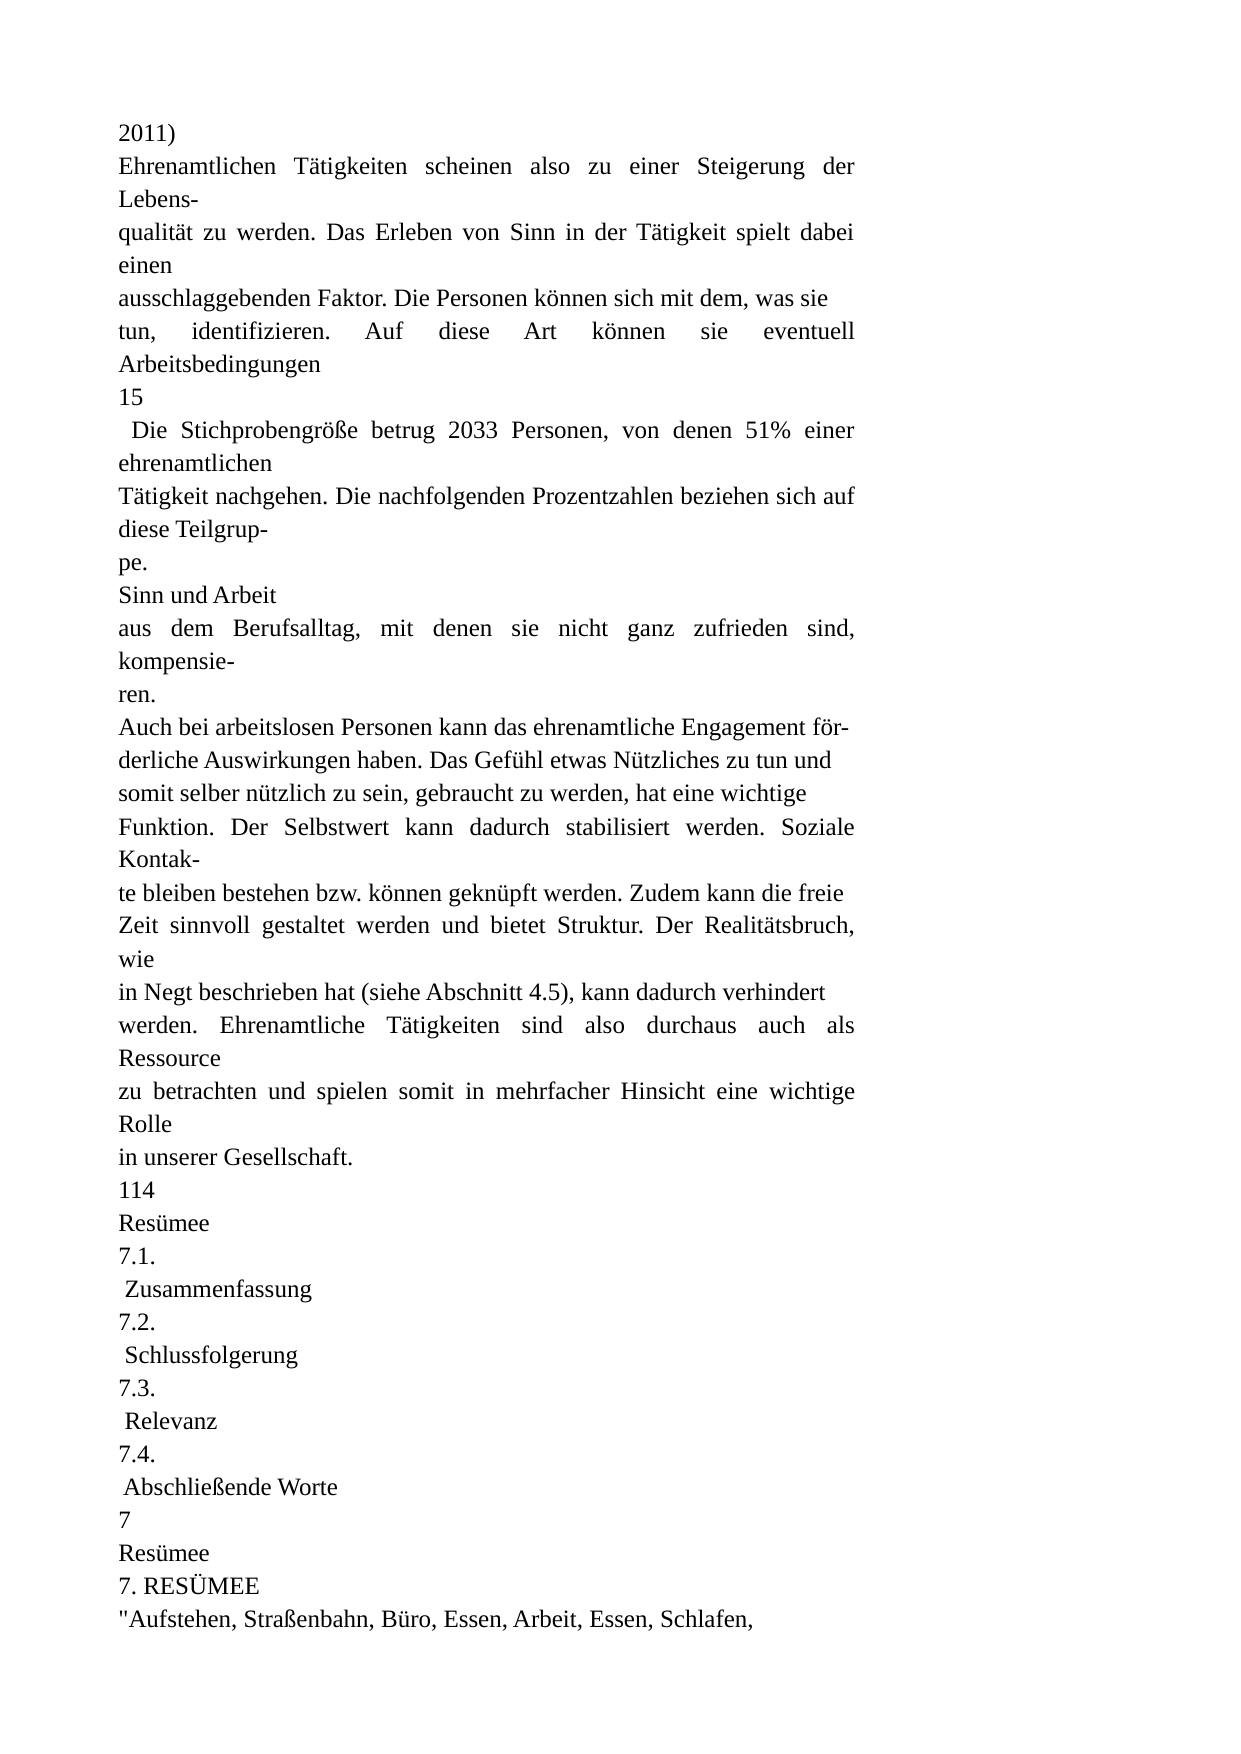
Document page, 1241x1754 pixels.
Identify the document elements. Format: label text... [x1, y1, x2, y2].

text qualität zu werden. Das Erleben von Sinn in der Tätigkeit spielt dabei einen [118, 217, 856, 279]
text ausschlaggebenden Faktor. Die Personen können sich mit dem, was sie [118, 283, 856, 312]
text werden. Ehrenamtliche Tätigkeiten sind also durchaus auch als Ressource [118, 1010, 856, 1071]
text somit selber nützlich zu sein, gebraucht zu werden, hat eine wichtige [118, 778, 856, 807]
text 7.2. [118, 1307, 856, 1336]
text zu betrachten und spielen somit in mehrfacher Hinsicht eine wichtige Rolle [118, 1076, 856, 1137]
text Schlussfolgerung [118, 1340, 856, 1369]
text Ehrenamtlichen Tätigkeiten scheinen also zu einer Steigerung der Lebens- [118, 151, 856, 213]
text 7.4. [118, 1439, 856, 1468]
text 114 [118, 1175, 856, 1203]
text aus dem Berufsalltag, mit denen sie nicht ganz zufrieden sind, kompensie- [118, 613, 856, 675]
text Resümee [118, 1538, 856, 1567]
text 15 [118, 382, 856, 411]
text Sinn und Arbeit [118, 580, 856, 609]
text Relevanz [118, 1406, 856, 1435]
text 7 [118, 1505, 856, 1534]
text Zusammenfassung [118, 1274, 856, 1303]
text 2011) [118, 118, 856, 147]
text Tätigkeit nachgehen. Die nachfolgenden Prozentzahlen beziehen sich auf diese Teilgrup- [118, 481, 856, 543]
text "Aufstehen, Straßenbahn, Büro, Essen, Arbeit, Essen, Schlafen, [118, 1604, 856, 1633]
text Funktion. Der Selbstwert kann dadurch stabilisiert werden. Soziale Kontak- [118, 812, 856, 873]
text Abschließende Worte [118, 1472, 856, 1501]
text 7.1. [118, 1241, 856, 1269]
text derliche Auswirkungen haben. Das Gefühl etwas Nützliches zu tun und [118, 746, 856, 774]
text te bleiben bestehen bzw. können geknüpft werden. Zudem kann die freie [118, 878, 856, 906]
text 7. RESÜMEE [118, 1571, 856, 1600]
text Zeit sinnvoll gestaltet werden und bietet Struktur. Der Realitätsbruch, wie [118, 911, 856, 972]
text 7.3. [118, 1373, 856, 1402]
text in Negt beschrieben hat (siehe Abschnitt 4.5), kann dadurch verhindert [118, 977, 856, 1005]
text Auch bei arbeitslosen Personen kann das ehrenamtliche Engagement för- [118, 712, 856, 741]
text pe. [118, 547, 856, 576]
text Die Stichprobengröße betrug 2033 Personen, von denen 51% einer ehrenamtlichen [118, 415, 856, 477]
text tun, identifizieren. Auf diese Art können sie eventuell Arbeitsbedingungen [118, 316, 856, 378]
text ren. [118, 679, 856, 708]
text in unserer Gesellschaft. [118, 1142, 856, 1171]
text Resümee [118, 1208, 856, 1237]
